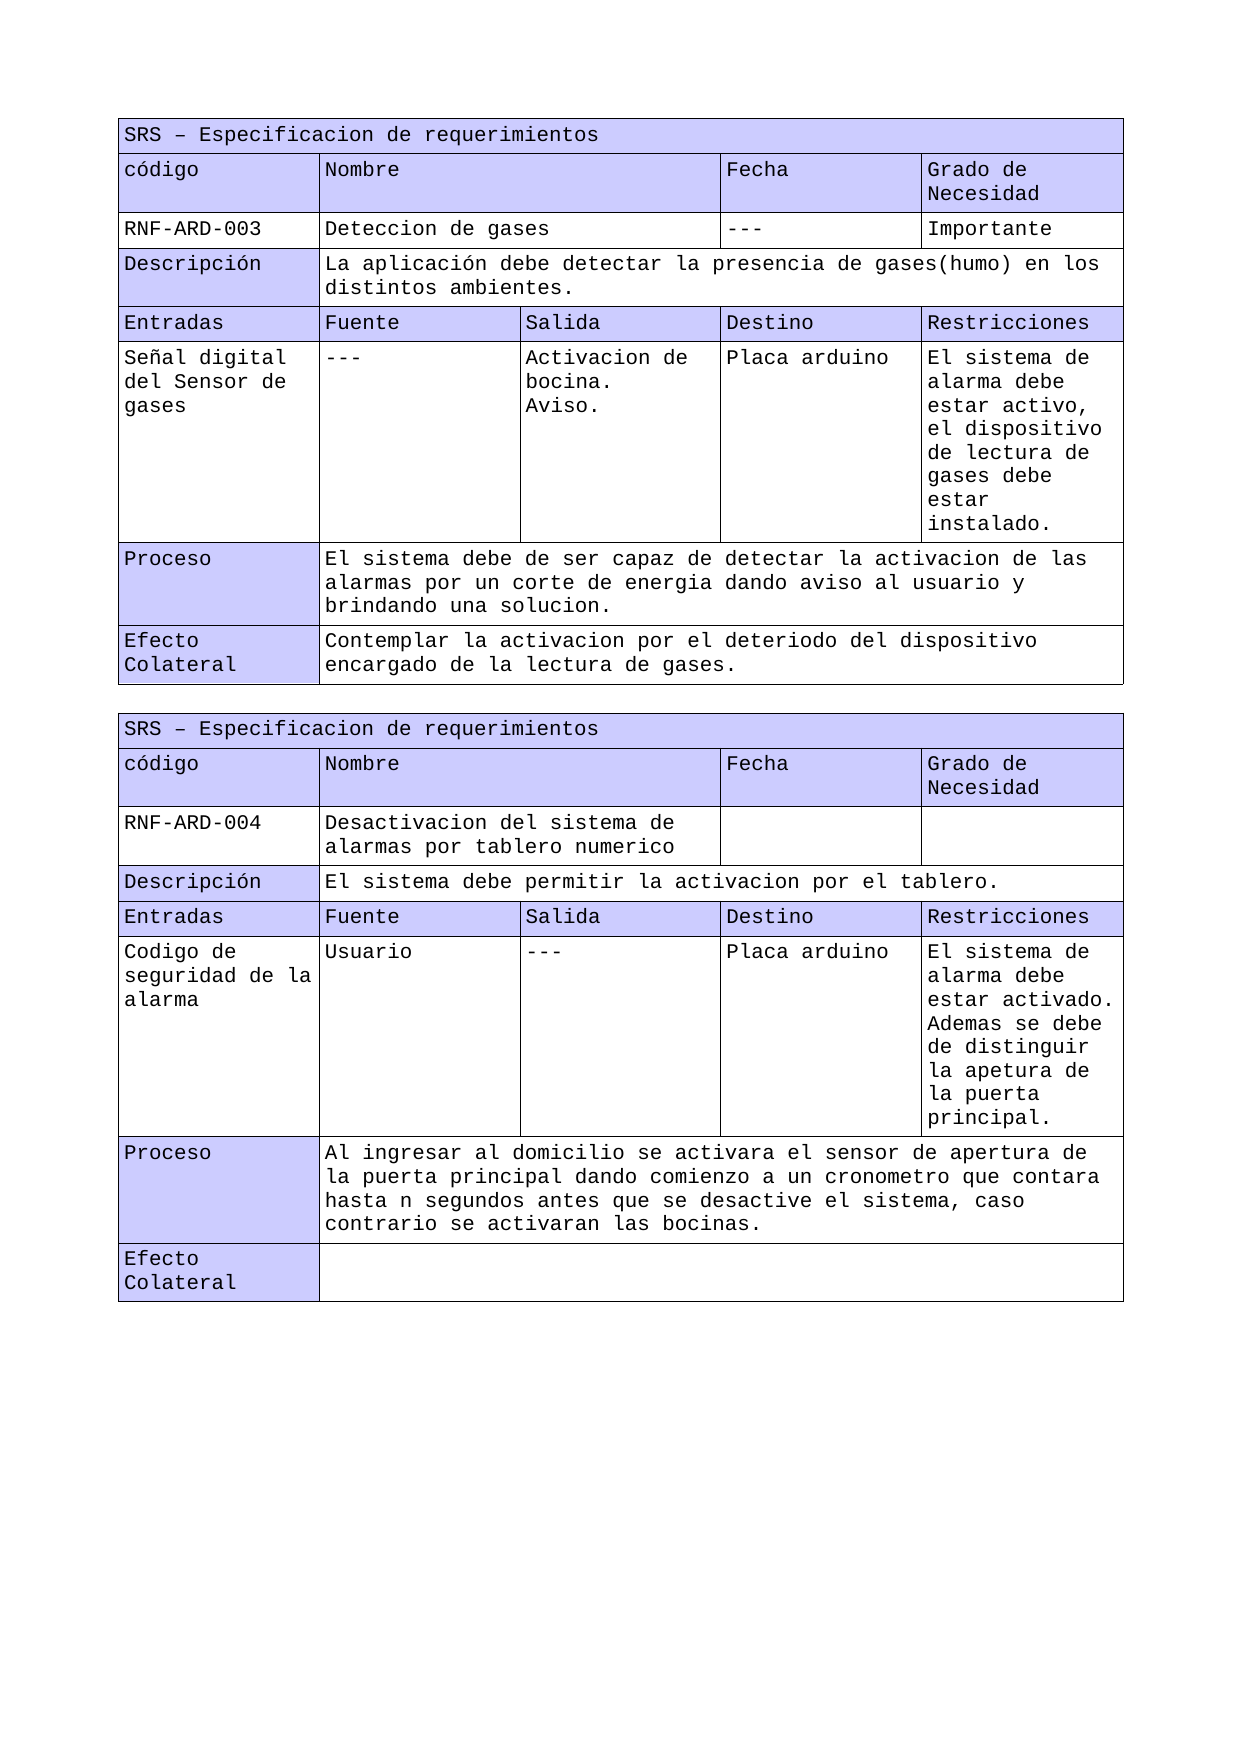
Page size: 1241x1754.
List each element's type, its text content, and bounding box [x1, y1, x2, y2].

table_cell Restricciones [922, 902, 1123, 936]
table_cell Destino [721, 902, 921, 936]
table_cell Codigo de seguridad de la alarma [119, 937, 319, 1136]
table_cell código [119, 749, 319, 806]
table_cell RNF-ARD-004 [119, 807, 319, 865]
table_cell Señal digital del Sensor de gases [119, 342, 319, 542]
table_cell Fuente [320, 307, 520, 341]
table_cell Proceso [119, 543, 319, 625]
table_cell Deteccion de gases [320, 213, 720, 247]
table_cell RNF-ARD-003 [119, 213, 319, 247]
table_cell Efecto Colateral [119, 1244, 319, 1301]
table_cell Grado de Necesidad [922, 749, 1123, 806]
table_cell Importante [922, 213, 1123, 247]
table_cell Salida [521, 902, 720, 936]
table_cell Destino [721, 307, 921, 341]
table_cell El sistema debe de ser capaz de detectar la activacion de las alarmas por un corte de energia dando aviso al usuario y brindando una solucion. [320, 543, 1123, 625]
table_cell Usuario [320, 937, 520, 1136]
table_cell Grado de Necesidad [922, 154, 1123, 212]
table_cell Descripción [119, 866, 319, 901]
table_cell Contemplar la activacion por el deteriodo del dispositivo encargado de la lectura de gases. [320, 626, 1123, 683]
table_cell Restricciones [922, 307, 1123, 341]
table_cell La aplicación debe detectar la presencia de gases(humo) en los distintos ambientes. [320, 249, 1123, 306]
table_cell El sistema de alarma debe estar activo, el dispositivo de lectura de gases debe estar instalado. [922, 342, 1123, 542]
table_cell Efecto Colateral [119, 626, 319, 683]
table_cell El sistema debe permitir la activacion por el tablero. [320, 866, 1123, 901]
table_cell Desactivacion del sistema de alarmas por tablero numerico [320, 807, 720, 865]
table_cell --- [320, 342, 520, 542]
table_cell Placa arduino [721, 342, 921, 542]
table_header SRS – Especificacion de requerimientos [119, 119, 1123, 153]
table_cell Fecha [721, 749, 921, 806]
table_cell Fuente [320, 902, 520, 936]
table_cell Proceso [119, 1137, 319, 1243]
table_cell [320, 1244, 1123, 1301]
table_cell Placa arduino [721, 937, 921, 1136]
table_header SRS – Especificacion de requerimientos [119, 714, 1123, 748]
table_cell Nombre [320, 749, 720, 806]
table_cell Nombre [320, 154, 720, 212]
table_cell [922, 807, 1123, 865]
table_cell Activacion de bocina. Aviso. [521, 342, 720, 542]
table_cell --- [721, 213, 921, 247]
table_cell --- [521, 937, 720, 1136]
table_cell El sistema de alarma debe estar activado. Ademas se debe de distinguir la apetura de la puerta principal. [922, 937, 1123, 1136]
table_cell Salida [521, 307, 720, 341]
table_cell Descripción [119, 249, 319, 306]
table_cell Fecha [721, 154, 921, 212]
table_cell código [119, 154, 319, 212]
table_cell Al ingresar al domicilio se activara el sensor de apertura de la puerta principal dando comienzo a un cronometro que contara hasta n segundos antes que se desactive el sistema, caso contrario se activaran las bocinas. [320, 1137, 1123, 1243]
table_cell Entradas [119, 902, 319, 936]
table_cell Entradas [119, 307, 319, 341]
table_cell [721, 807, 921, 865]
